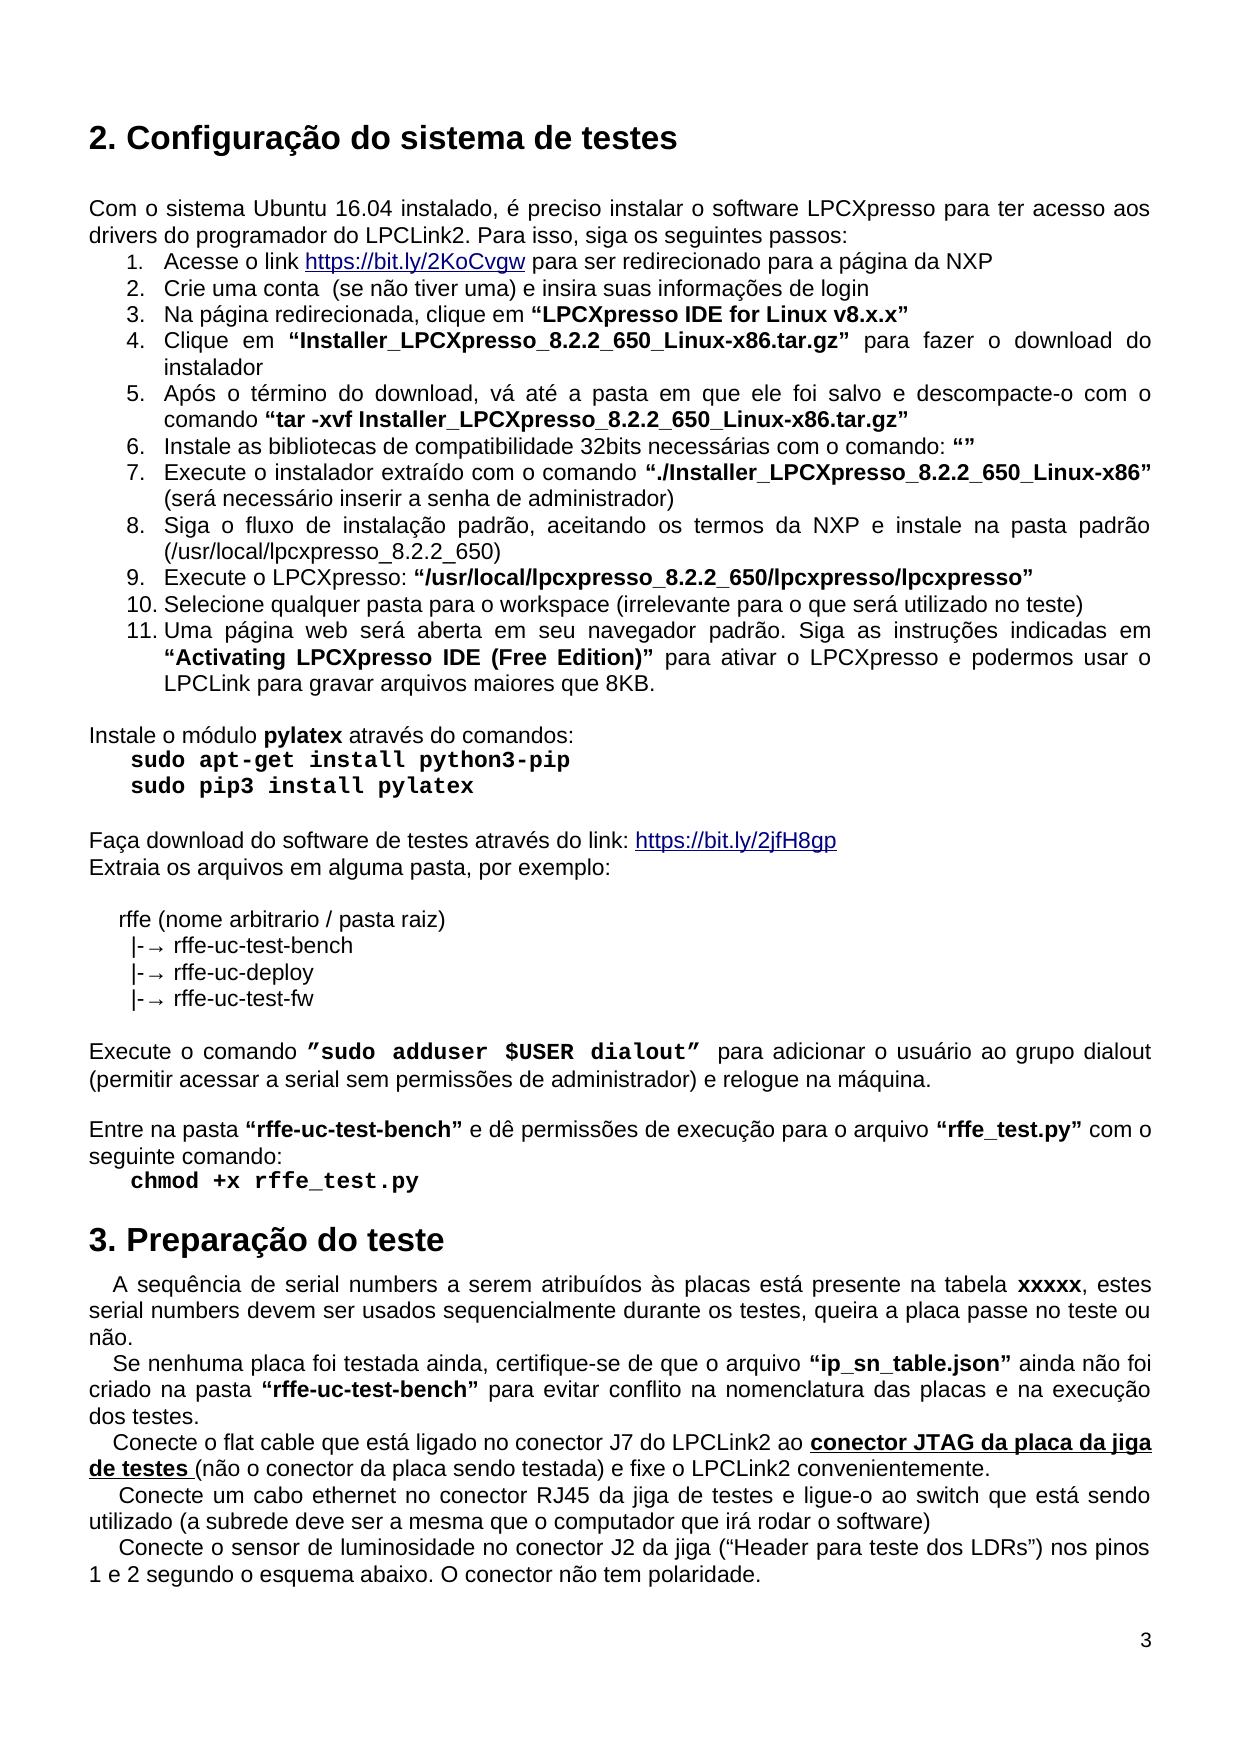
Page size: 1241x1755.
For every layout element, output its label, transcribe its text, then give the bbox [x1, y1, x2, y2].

list Execute o LPCXpresso: “/usr/local/lpcxpresso_8.2.2_650/lpcxpresso/lpcxpresso” [126, 564, 1152, 591]
text |-→ rffe-uc-test-fw [89, 985, 1152, 1012]
text Conecte o flat cable que está ligado no conector J7 do LPCLink2 ao conector JTAG da placa da jiga de testes (não o conector da placa sendo testada) e fixe o LPCLink2 convenientemente. [89, 1429, 1152, 1482]
list Selecione qualquer pasta para o workspace (irrelevante para o que será utilizado no teste) [126, 591, 1152, 617]
text A sequência de serial numbers a serem atribuídos às placas está presente na tabela xxxxx, estes serial numbers devem ser usados sequencialmente durante os testes, queira a placa passe no teste ou não. [89, 1271, 1152, 1350]
list Após o término do download, vá até a pasta em que ele foi salvo e descompacte-o com o comando “tar -xvf Installer_LPCXpresso_8.2.2_650_Linux-x86.tar.gz” [126, 380, 1152, 433]
text Conecte o sensor de luminosidade no conector J2 da jiga (“Header para teste dos LDRs”) nos pinos 1 e 2 segundo o esquema abaixo. O conector não tem polaridade. [89, 1534, 1152, 1587]
list Acesse o link https://bit.ly/2KoCvgw para ser redirecionado para a página da NXP [126, 248, 1152, 274]
text Instale o módulo pylatex através do comandos: [89, 722, 1152, 749]
subtitle Preparação do teste [89, 1220, 1152, 1258]
text Entre na pasta “rffe-uc-test-bench” e dê permissões de execução para o arquivo “rffe_test.py” com o seguinte comando: [89, 1116, 1152, 1169]
text |-→ rffe-uc-test-bench [89, 932, 1152, 959]
list Execute o instalador extraído com o comando “./Installer_LPCXpresso_8.2.2_650_Linux-x86” (será necessário inserir a senha de administrador) [126, 459, 1152, 512]
text Execute o comando ”sudo adduser $USER dialout” para adicionar o usuário ao grupo dialout (permitir acessar a serial sem permissões de administrador) e relogue na máquina. [89, 1038, 1152, 1093]
list Uma página web será aberta em seu navegador padrão. Siga as instruções indicadas em “Activating LPCXpresso IDE (Free Edition)” para ativar o LPCXpresso e podermos usar o LPCLink para gravar arquivos maiores que 8KB. [126, 617, 1152, 696]
text Se nenhuma placa foi testada ainda, certifique-se de que o arquivo “ip_sn_table.json” ainda não foi criado na pasta “rffe-uc-test-bench” para evitar conflito na nomenclatura das placas e na execução dos testes. [89, 1350, 1152, 1429]
list Instale as bibliotecas de compatibilidade 32bits necessárias com o comando: “” [126, 433, 1152, 459]
text sudo apt-get install python3-pip [89, 749, 1152, 775]
subtitle Configuração do sistema de testes [89, 118, 1152, 157]
text Com o sistema Ubuntu 16.04 instalado, é preciso instalar o software LPCXpresso para ter acesso aos drivers do programador do LPCLink2. Para isso, siga os seguintes passos: [89, 195, 1152, 248]
text Conecte um cabo ethernet no conector RJ45 da jiga de testes e ligue-o ao switch que está sendo utilizado (a subrede deve ser a mesma que o computador que irá rodar o software) [89, 1482, 1152, 1534]
text sudo pip3 install pylatex [89, 775, 1152, 801]
list Siga o fluxo de instalação padrão, aceitando os termos da NXP e instale na pasta padrão (/usr/local/lpcxpresso_8.2.2_650) [126, 512, 1152, 564]
text chmod +x rffe_test.py [89, 1169, 1152, 1195]
list Na página redirecionada, clique em “LPCXpresso IDE for Linux v8.x.x” [126, 301, 1152, 327]
text rffe (nome arbitrario / pasta raiz) [89, 906, 1152, 932]
list Clique em “Installer_LPCXpresso_8.2.2_650_Linux-x86.tar.gz” para fazer o download do instalador [126, 327, 1152, 380]
list Crie uma conta (se não tiver uma) e insira suas informações de login [126, 274, 1152, 301]
text |-→ rffe-uc-deploy [89, 959, 1152, 985]
text Extraia os arquivos em alguma pasta, por exemplo: [89, 853, 1152, 880]
text Faça download do software de testes através do link: https://bit.ly/2jfH8gp [89, 827, 1152, 853]
